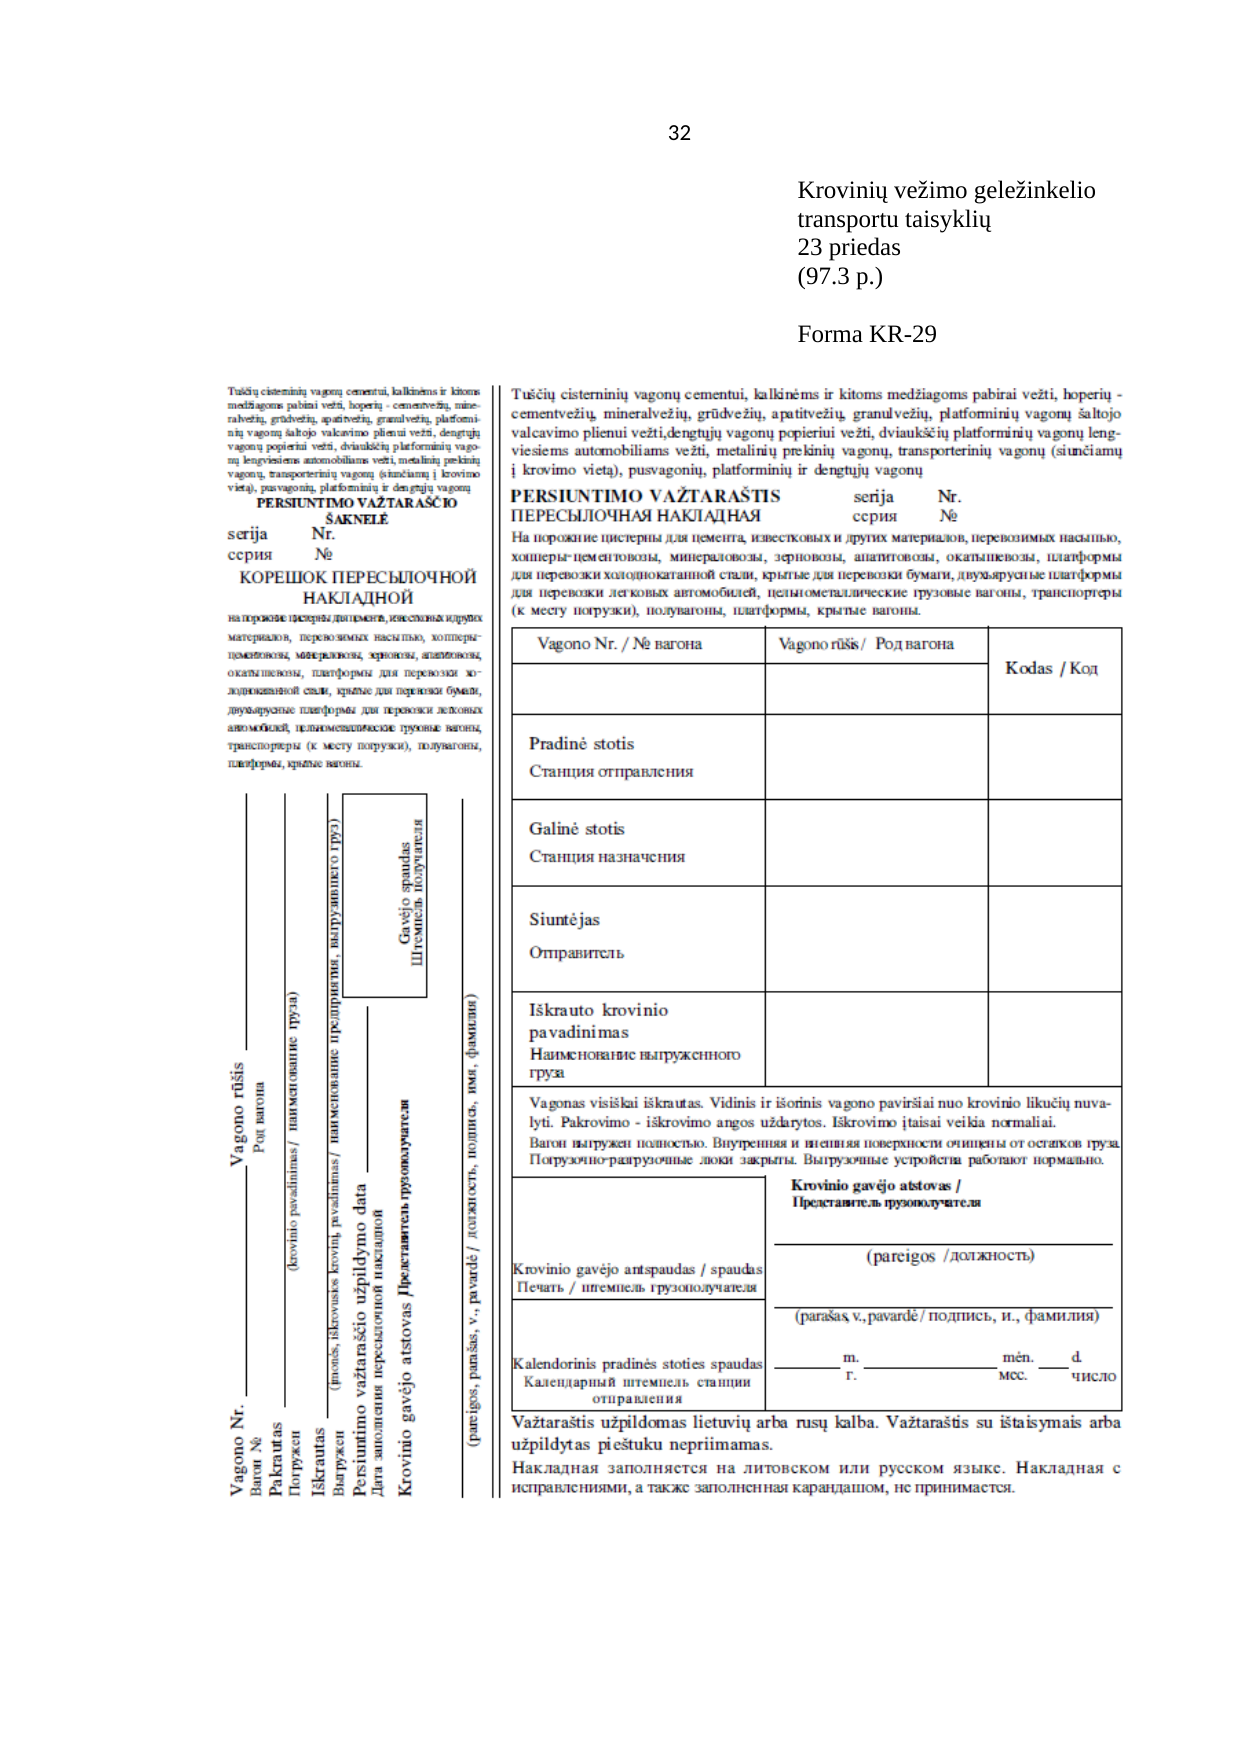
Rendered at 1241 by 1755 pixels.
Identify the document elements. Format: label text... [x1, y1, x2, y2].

text Forma KR-29 [207, 319, 1152, 347]
text (97.3 p.) [207, 261, 1152, 290]
text Krovinių vežimo geležinkelio [207, 175, 1152, 204]
text 23 priedas [207, 232, 1152, 261]
text transportu taisyklių [207, 204, 1152, 232]
